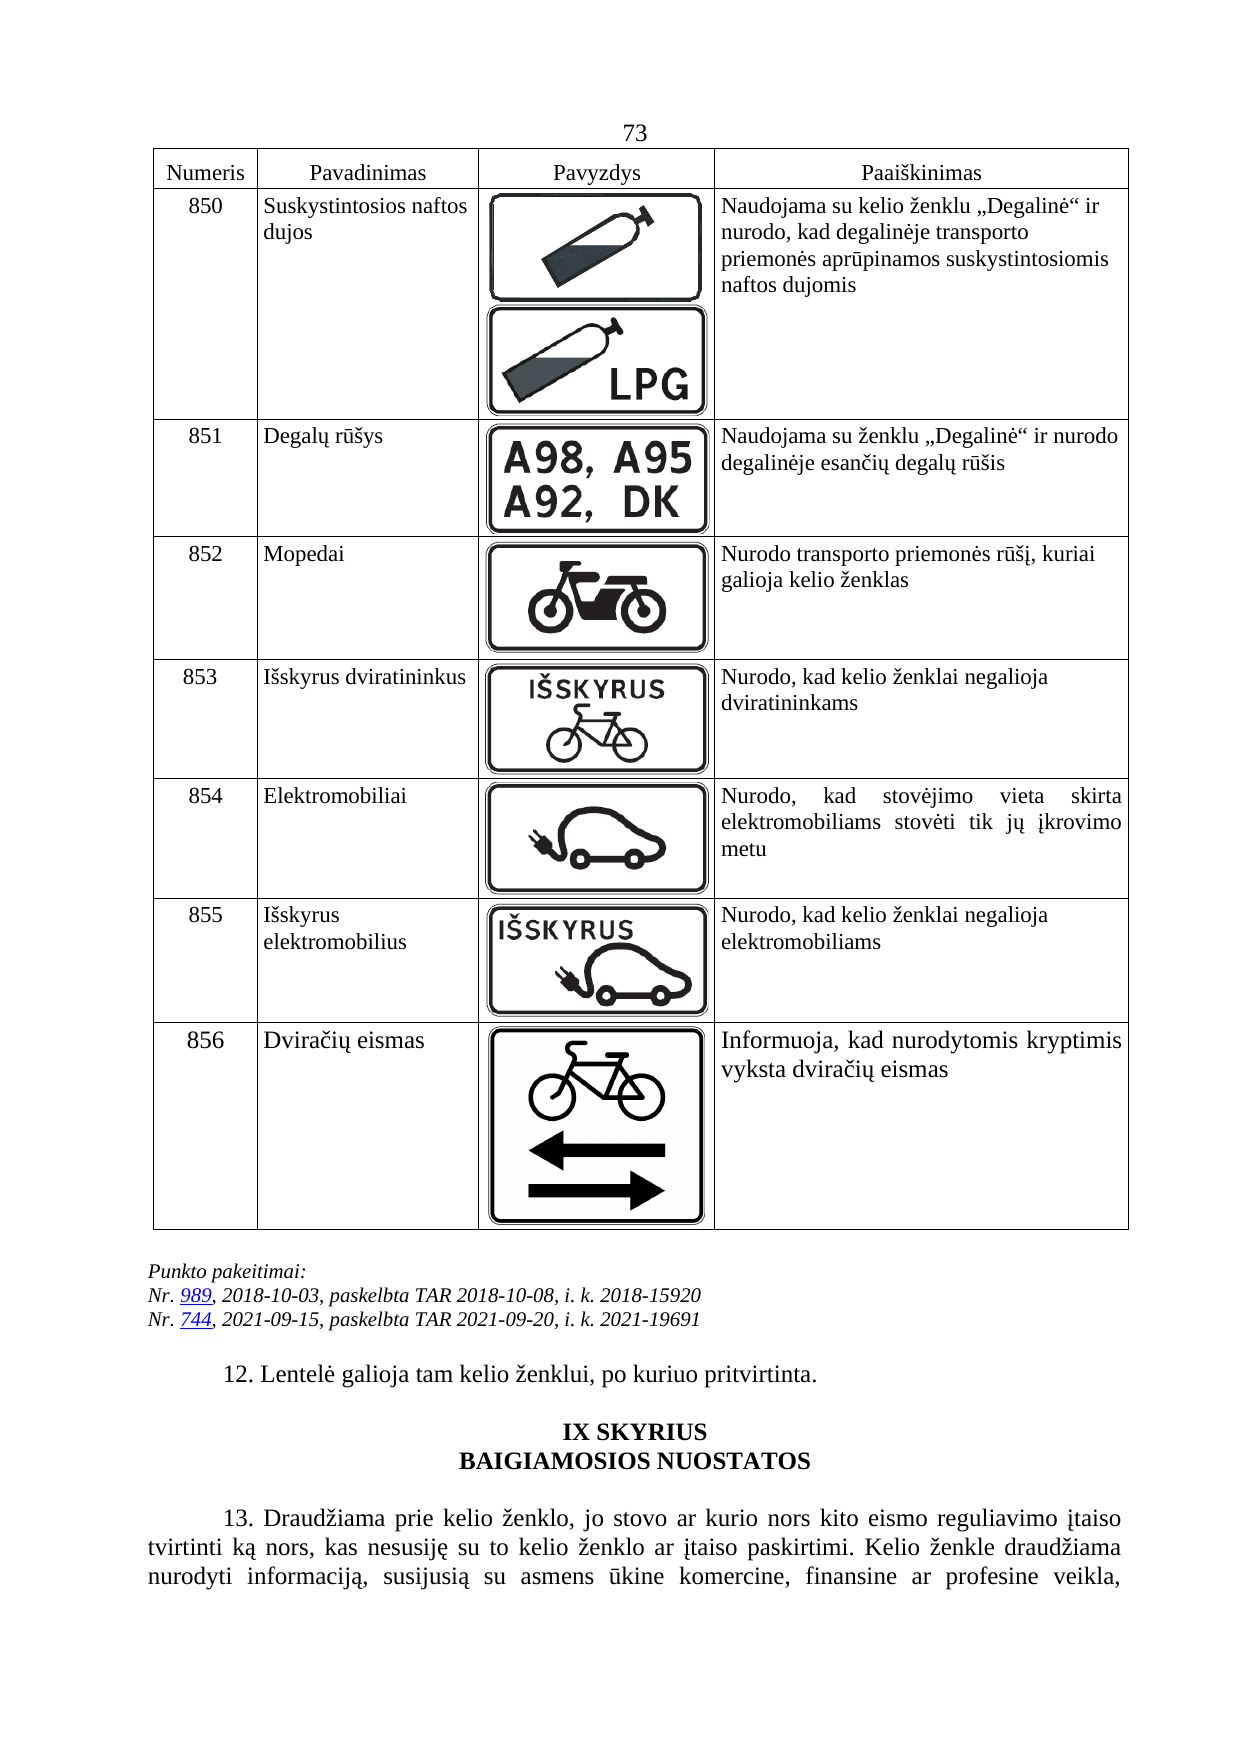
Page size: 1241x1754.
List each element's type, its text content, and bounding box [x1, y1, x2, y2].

table_cell 850 [154, 189, 257, 418]
table_cell Nurodo, kad kelio ženklai negalioja dviratininkams [715, 660, 1128, 778]
table_cell [479, 189, 714, 418]
table_cell Naudojama su kelio ženklu „Degalinė“ ir nurodo, kad degalinėje transporto priemonės aprūpinamos suskystintosiomis naftos dujomis [715, 189, 1128, 418]
table_cell 854 [154, 779, 257, 897]
text IX SKYRIUS [148, 1417, 1122, 1446]
table_cell [479, 899, 714, 1022]
table_header Pavadinimas [258, 149, 478, 188]
table_cell Išskyrus elektromobilius [258, 899, 478, 1022]
table_header Numeris [154, 149, 257, 188]
table_cell [479, 1023, 714, 1229]
table_cell [479, 660, 714, 778]
text Nr. 744, 2021-09-15, paskelbta TAR 2021-09-20, i. k. 2021-19691 [148, 1307, 1122, 1331]
table_cell Degalų rūšys [258, 420, 478, 536]
table_cell Elektromobiliai [258, 779, 478, 897]
table_cell [479, 779, 714, 897]
table_cell 852 [154, 537, 257, 659]
table_cell Informuoja, kad nurodytomis kryptimis vyksta dviračių eismas [715, 1023, 1128, 1229]
text 13. Draudžiama prie kelio ženklo, jo stovo ar kurio nors kito eismo reguliavimo įtaiso tvirtinti ką nors, kas nesusiję su to kelio ženklo ar įtaiso paskirtimi. Kelio ženkle draudžiama nurodyti informaciją, susijusią su asmens ūkine komercine, finansine ar profesine veikla, [148, 1503, 1122, 1589]
table_cell 851 [154, 420, 257, 536]
table_cell [479, 420, 714, 536]
table_cell Dviračių eismas [258, 1023, 478, 1229]
table_cell Suskystintosios naftos dujos [258, 189, 478, 418]
text Punkto pakeitimai: [148, 1259, 1122, 1283]
table_cell 853 [154, 660, 257, 778]
text Nr. 989, 2018-10-03, paskelbta TAR 2018-10-08, i. k. 2018-15920 [148, 1283, 1122, 1307]
table_cell Nurodo, kad stovėjimo vieta skirta elektromobiliams stovėti tik jų įkrovimo metu [715, 779, 1128, 897]
table_cell Nurodo transporto priemonės rūšį, kuriai galioja kelio ženklas [715, 537, 1128, 659]
table_cell Išskyrus dviratininkus [258, 660, 478, 778]
table_cell 856 [154, 1023, 257, 1229]
table_cell 855 [154, 899, 257, 1022]
table_header Paaiškinimas [715, 149, 1128, 188]
table_cell Naudojama su ženklu „Degalinė“ ir nurodo degalinėje esančių degalų rūšis [715, 420, 1128, 536]
text 12. Lentelė galioja tam kelio ženklui, po kuriuo pritvirtinta. [148, 1359, 1122, 1388]
text BAIGIAMOSIOS NUOSTATOS [148, 1446, 1122, 1474]
table_cell Nurodo, kad kelio ženklai negalioja elektromobiliams [715, 899, 1128, 1022]
table_header Pavyzdys [479, 149, 714, 188]
table_cell Mopedai [258, 537, 478, 659]
table_cell [479, 537, 714, 659]
